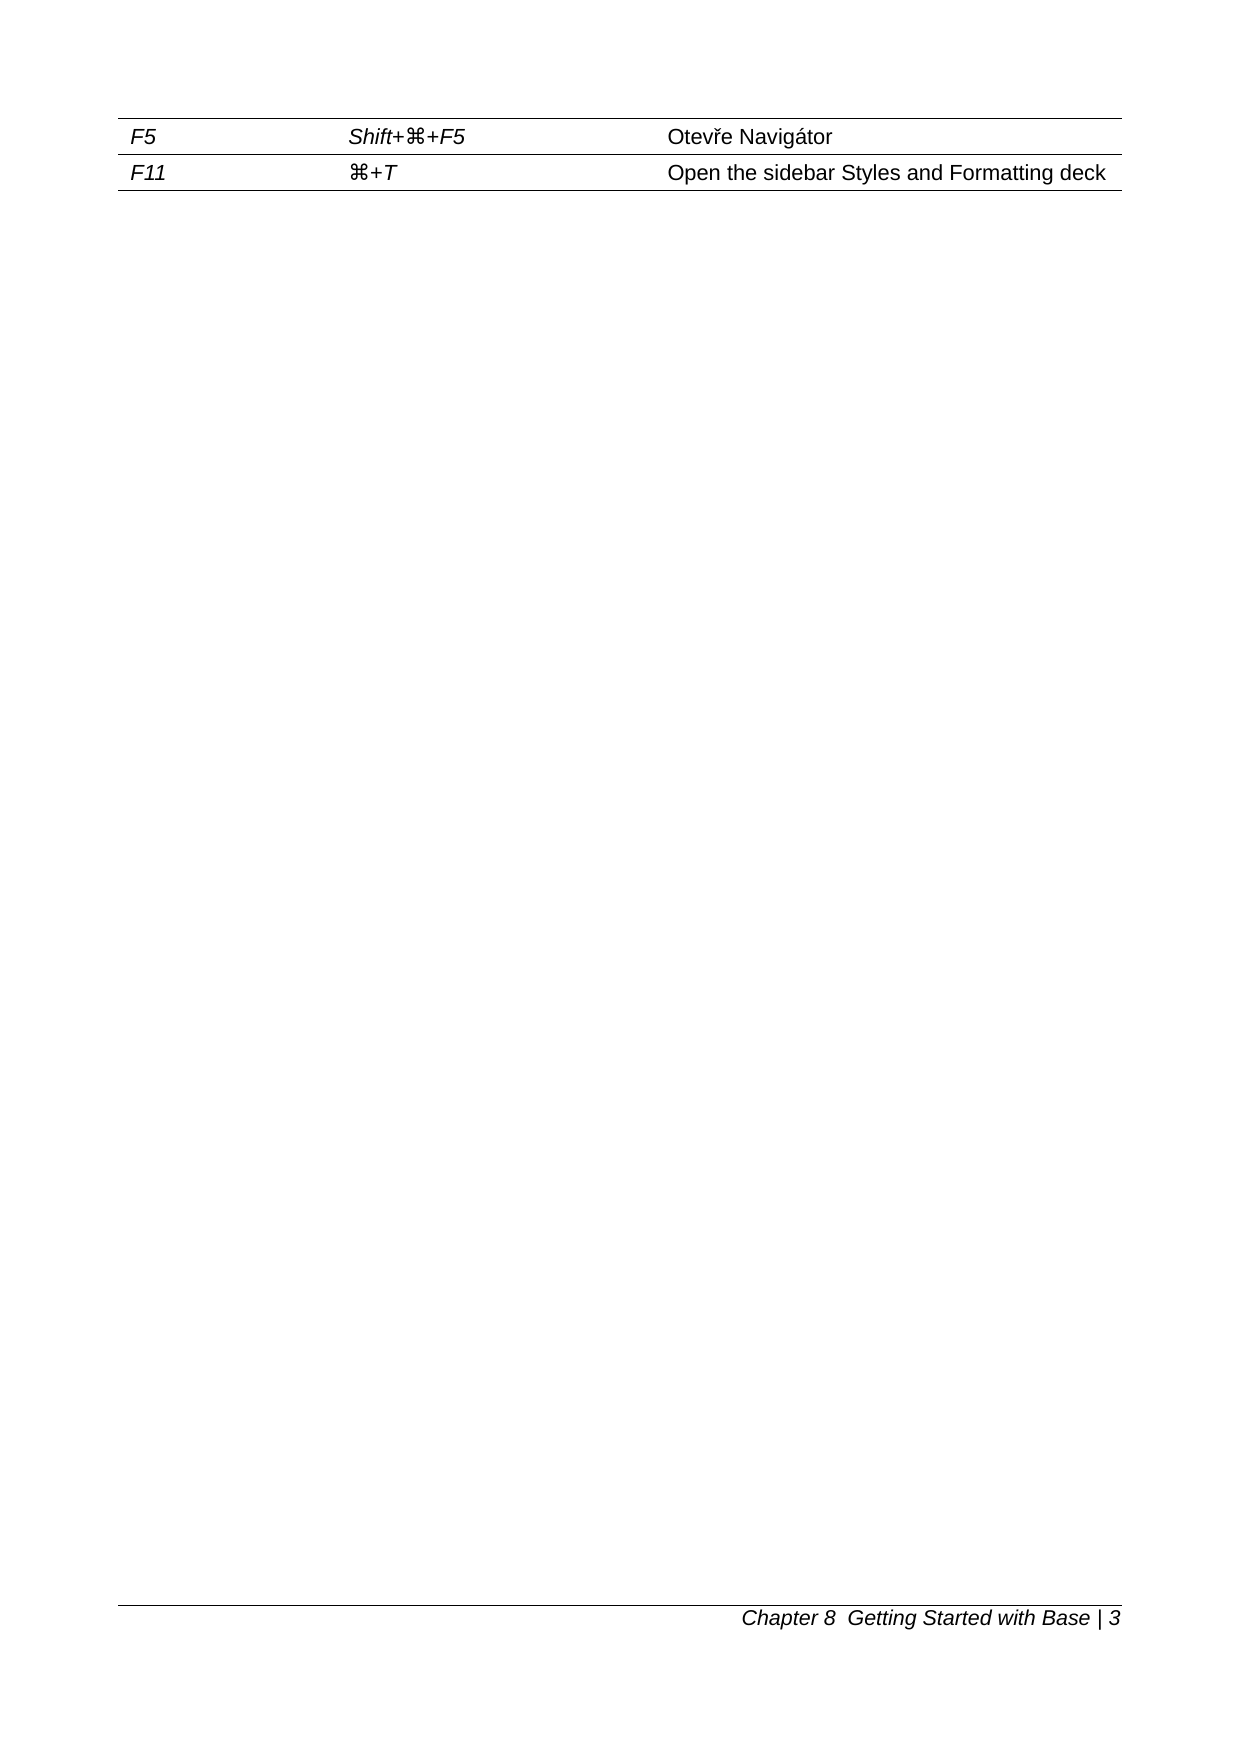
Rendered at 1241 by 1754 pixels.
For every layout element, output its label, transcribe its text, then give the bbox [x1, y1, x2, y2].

table_cell F5 [118, 119, 336, 154]
table_cell Otevře Navigátor [655, 119, 1122, 154]
table_cell Shift+⌘+F5 [336, 119, 655, 154]
table_cell F11 [118, 155, 336, 189]
table_cell ⌘+T [336, 155, 655, 189]
table_cell Open the sidebar Styles and Formatting deck [655, 155, 1122, 189]
